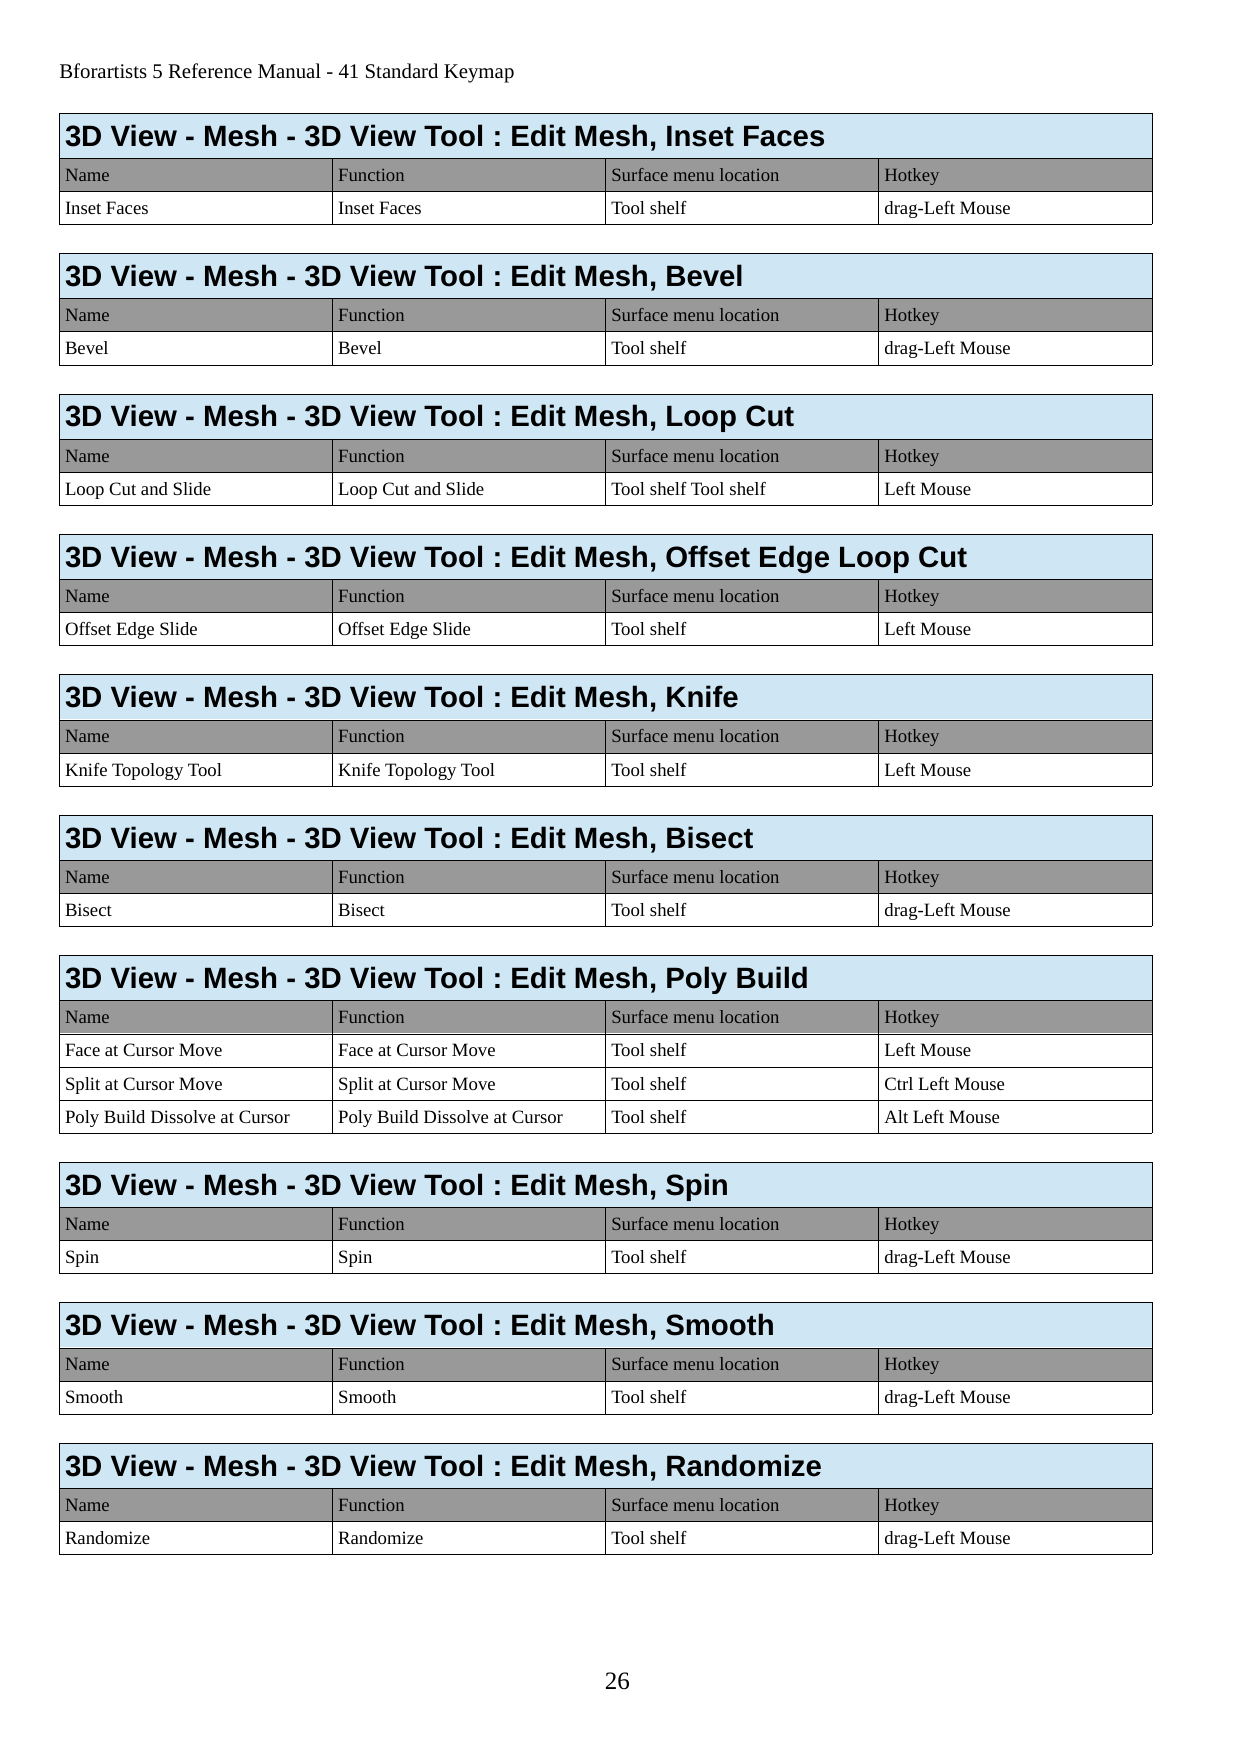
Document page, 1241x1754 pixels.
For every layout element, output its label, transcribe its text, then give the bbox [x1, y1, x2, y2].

table_cell Hotkey [879, 1489, 1152, 1521]
table_cell Tool shelf [606, 1035, 878, 1067]
table_cell Surface menu location [606, 159, 878, 191]
table_cell Tool shelf [606, 1101, 878, 1133]
table_cell Poly Build Dissolve at Cursor [333, 1101, 605, 1133]
table_cell drag-Left Mouse [879, 1522, 1152, 1554]
table_cell drag-Left Mouse [879, 894, 1152, 926]
table_cell Hotkey [879, 1208, 1152, 1240]
table_cell Left Mouse [879, 1035, 1152, 1067]
table_cell Smooth [60, 1382, 332, 1414]
table_cell Function [333, 1349, 605, 1381]
table_cell Split at Cursor Move [333, 1068, 605, 1100]
table_cell Bevel [333, 332, 605, 364]
table_cell Offset Edge Slide [333, 613, 605, 645]
table_header 3D View - Mesh - 3D View Tool : Edit Mesh, Bevel [60, 254, 1152, 298]
table_cell drag-Left Mouse [879, 332, 1152, 364]
table_cell Face at Cursor Move [60, 1035, 332, 1067]
table_cell Function [333, 1208, 605, 1240]
table_header 3D View - Mesh - 3D View Tool : Edit Mesh, Loop Cut [60, 395, 1152, 439]
table_cell Name [60, 861, 332, 893]
table_header 3D View - Mesh - 3D View Tool : Edit Mesh, Inset Faces [60, 114, 1152, 158]
table_cell Function [333, 861, 605, 893]
table_cell Split at Cursor Move [60, 1068, 332, 1100]
table_cell Knife Topology Tool [60, 754, 332, 786]
table_cell Spin [333, 1241, 605, 1273]
table_cell Randomize [333, 1522, 605, 1554]
table_cell Loop Cut and Slide [333, 473, 605, 505]
table_cell Left Mouse [879, 754, 1152, 786]
table_cell Alt Left Mouse [879, 1101, 1152, 1133]
table_header 3D View - Mesh - 3D View Tool : Edit Mesh, Smooth [60, 1303, 1152, 1347]
table_cell Tool shelf [606, 754, 878, 786]
table_cell Smooth [333, 1382, 605, 1414]
table_cell Inset Faces [60, 192, 332, 224]
table_cell Hotkey [879, 299, 1152, 331]
table_cell Hotkey [879, 1349, 1152, 1381]
table_cell Name [60, 159, 332, 191]
table_cell Loop Cut and Slide [60, 473, 332, 505]
table_cell Surface menu location [606, 1208, 878, 1240]
table_cell Knife Topology Tool [333, 754, 605, 786]
table_header 3D View - Mesh - 3D View Tool : Edit Mesh, Poly Build [60, 956, 1152, 1000]
table_cell Bisect [333, 894, 605, 926]
table_cell Tool shelf [606, 894, 878, 926]
table_header 3D View - Mesh - 3D View Tool : Edit Mesh, Spin [60, 1163, 1152, 1207]
table_cell Surface menu location [606, 1489, 878, 1521]
table_cell drag-Left Mouse [879, 1241, 1152, 1273]
table_cell Tool shelf [606, 1382, 878, 1414]
table_cell Name [60, 440, 332, 472]
table_cell Offset Edge Slide [60, 613, 332, 645]
table_cell Function [333, 299, 605, 331]
table_cell Tool shelf [606, 613, 878, 645]
table_cell Bisect [60, 894, 332, 926]
table_header 3D View - Mesh - 3D View Tool : Edit Mesh, Offset Edge Loop Cut [60, 535, 1152, 579]
table_cell Hotkey [879, 861, 1152, 893]
table_cell Hotkey [879, 440, 1152, 472]
table_cell Inset Faces [333, 192, 605, 224]
table_cell Name [60, 1349, 332, 1381]
table_cell Function [333, 159, 605, 191]
table_cell Function [333, 1001, 605, 1033]
table_cell Surface menu location [606, 1001, 878, 1033]
table_cell Surface menu location [606, 440, 878, 472]
table_cell Surface menu location [606, 721, 878, 753]
table_cell Surface menu location [606, 580, 878, 612]
table_cell Name [60, 1489, 332, 1521]
table_cell Tool shelf [606, 1068, 878, 1100]
table_cell Name [60, 1208, 332, 1240]
table_cell Surface menu location [606, 861, 878, 893]
table_cell Hotkey [879, 721, 1152, 753]
table_cell Left Mouse [879, 613, 1152, 645]
table_header 3D View - Mesh - 3D View Tool : Edit Mesh, Knife [60, 675, 1152, 719]
table_cell Face at Cursor Move [333, 1035, 605, 1067]
table_header 3D View - Mesh - 3D View Tool : Edit Mesh, Randomize [60, 1444, 1152, 1488]
table_cell drag-Left Mouse [879, 1382, 1152, 1414]
table_cell Ctrl Left Mouse [879, 1068, 1152, 1100]
table_cell Function [333, 1489, 605, 1521]
table_cell Tool shelf [606, 332, 878, 364]
table_cell Tool shelf [606, 1241, 878, 1273]
table_header 3D View - Mesh - 3D View Tool : Edit Mesh, Bisect [60, 816, 1152, 860]
table_cell Left Mouse [879, 473, 1152, 505]
table_cell Name [60, 580, 332, 612]
table_cell Name [60, 721, 332, 753]
table_cell Function [333, 580, 605, 612]
table_cell Tool shelf Tool shelf [606, 473, 878, 505]
table_cell Poly Build Dissolve at Cursor [60, 1101, 332, 1133]
table_cell drag-Left Mouse [879, 192, 1152, 224]
table_cell Hotkey [879, 580, 1152, 612]
table_cell Bevel [60, 332, 332, 364]
table_cell Name [60, 1001, 332, 1033]
table_cell Randomize [60, 1522, 332, 1554]
table_cell Spin [60, 1241, 332, 1273]
table_cell Hotkey [879, 159, 1152, 191]
table_cell Name [60, 299, 332, 331]
table_cell Function [333, 721, 605, 753]
table_cell Hotkey [879, 1001, 1152, 1033]
table_cell Surface menu location [606, 1349, 878, 1381]
table_cell Tool shelf [606, 1522, 878, 1554]
table_cell Function [333, 440, 605, 472]
table_cell Surface menu location [606, 299, 878, 331]
table_cell Tool shelf [606, 192, 878, 224]
